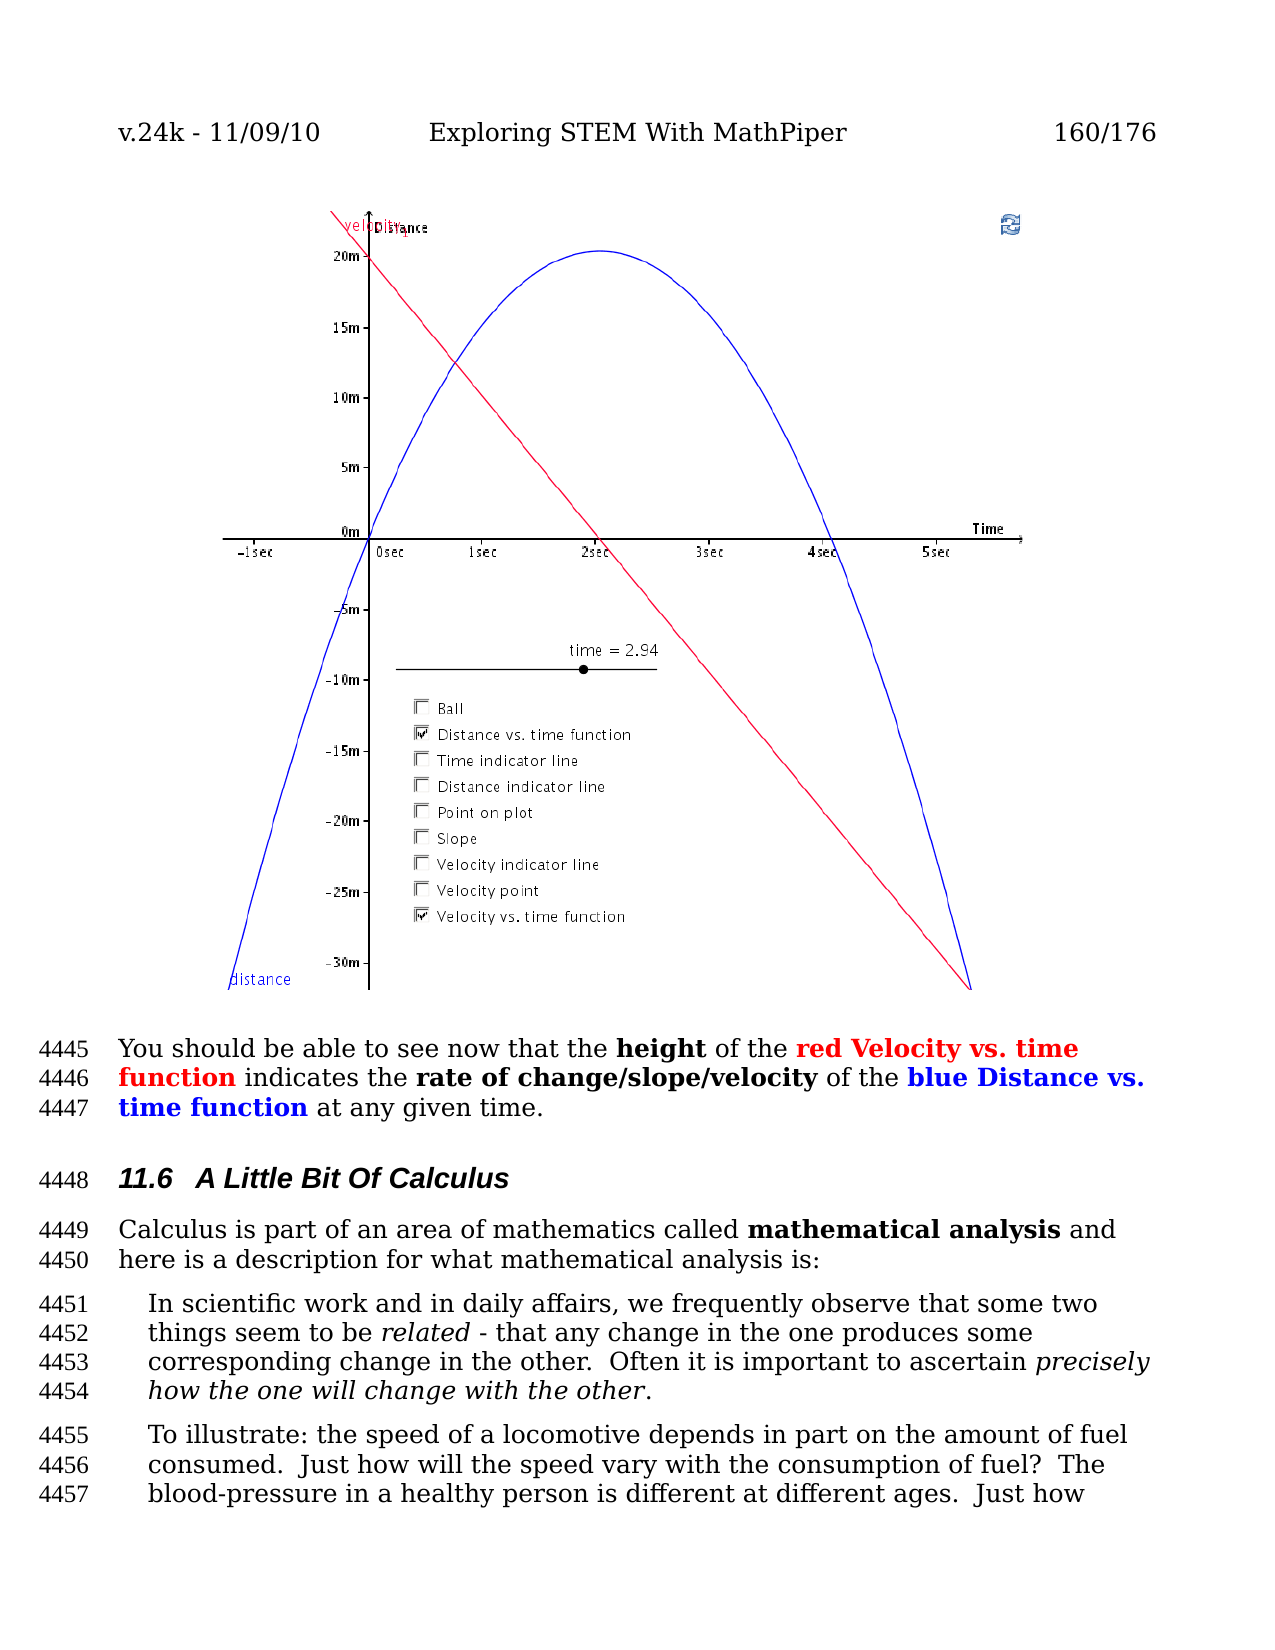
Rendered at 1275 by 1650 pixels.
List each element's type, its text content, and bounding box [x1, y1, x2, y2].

text You should be able to see now that the height of the red Velocity vs. time function indicates the rate of change/slope/velocity of the blue Distance vs. time function at any given time. [118, 1034, 1157, 1122]
subtitle A Little Bit Of Calculus [118, 1161, 1157, 1194]
picture [222, 211, 1023, 990]
text Calculus is part of an area of mathematics called mathematical analysis and here is a description for what mathematical analysis is: [118, 1215, 1157, 1274]
text In scientific work and in daily affairs, we frequently observe that some two things seem to be related - that any change in the one produces some corresponding change in the other. Often it is important to ascertain precisely how the one will change with the other. [148, 1289, 1157, 1406]
text To illustrate: the speed of a locomotive depends in part on the amount of fuel consumed. Just how will the speed vary with the consumption of fuel? The blood-pressure in a healthy person is different at different ages. Just how [148, 1421, 1157, 1508]
